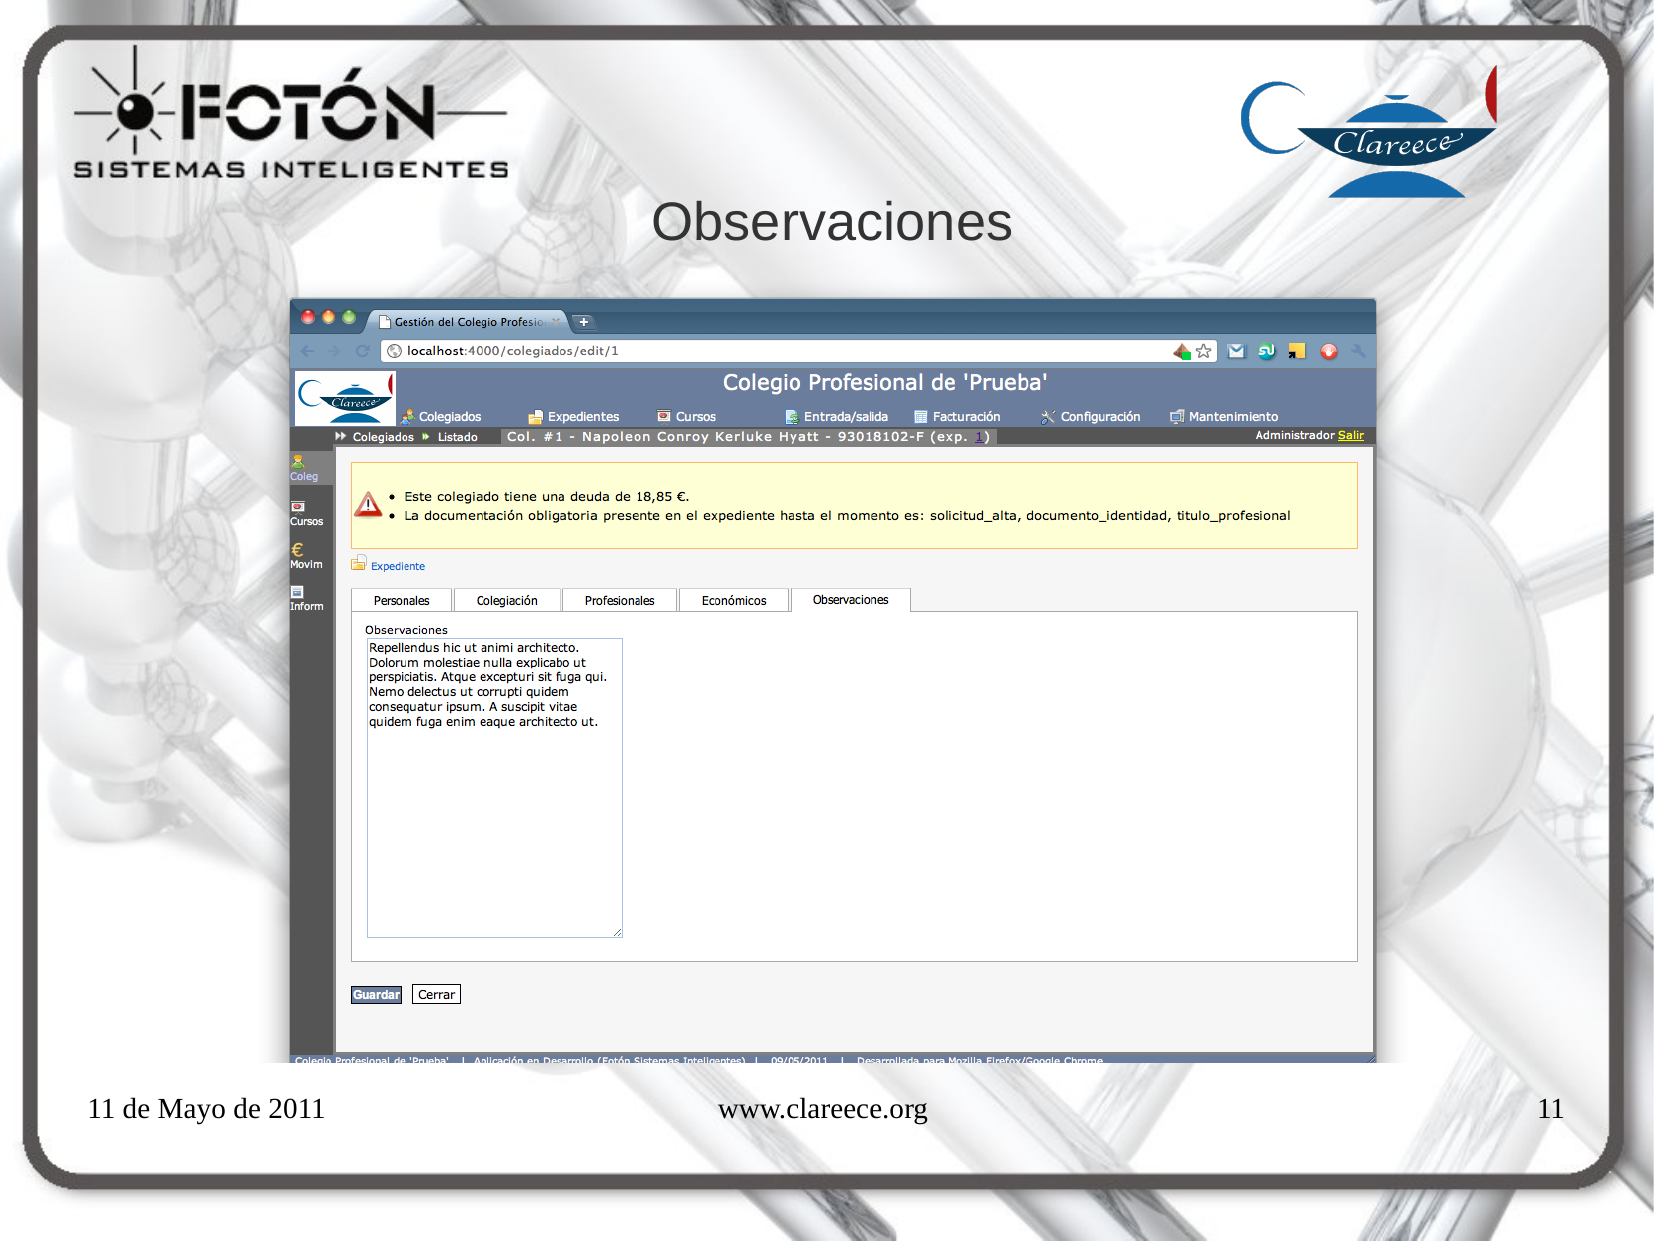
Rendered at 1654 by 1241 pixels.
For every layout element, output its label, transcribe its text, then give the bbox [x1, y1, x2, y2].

picture [0, 0, 1654, 1241]
title Observaciones [88, 177, 1577, 266]
